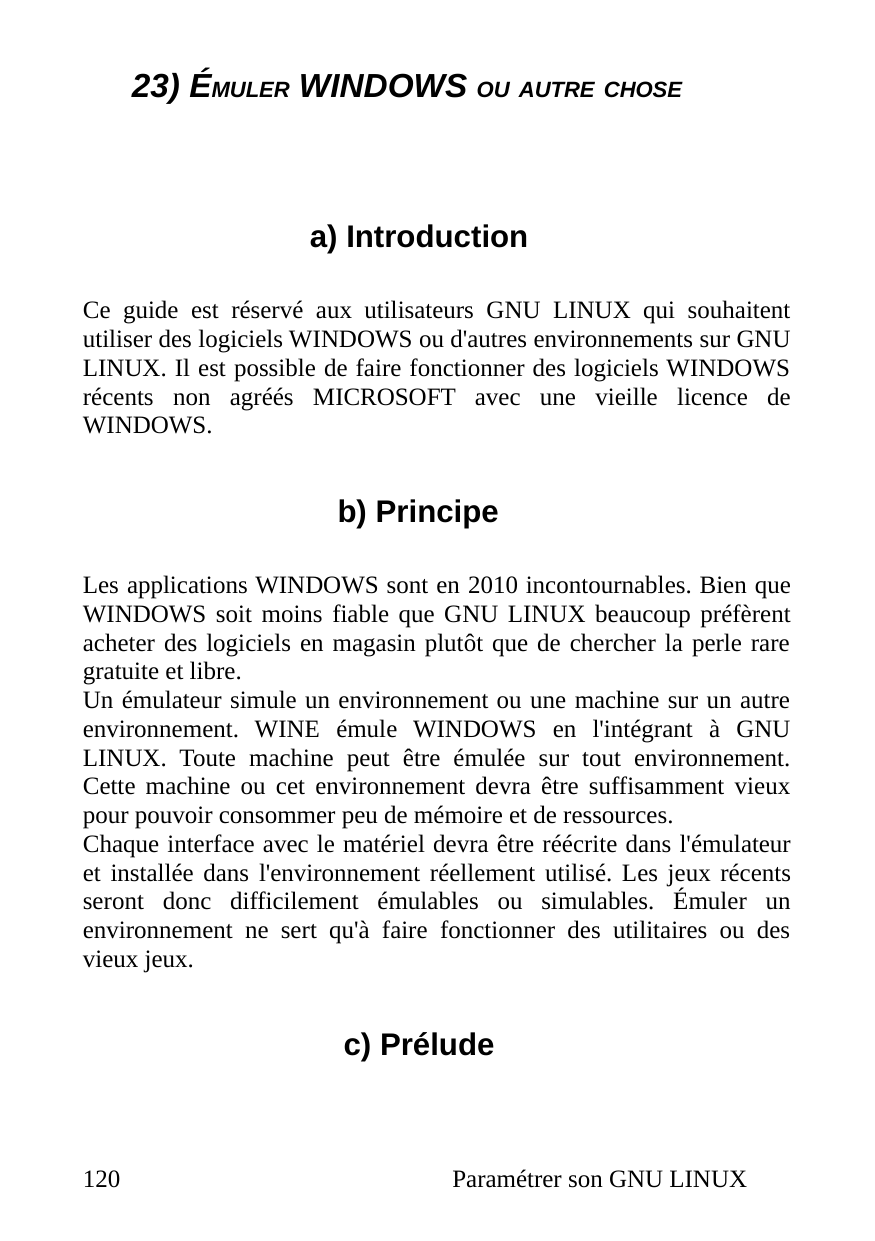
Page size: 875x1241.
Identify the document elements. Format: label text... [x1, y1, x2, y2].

subtitle Émuler WINDOWS ou autre chose [83, 66, 791, 105]
subtitle Introduction [83, 218, 791, 254]
text Un émulateur simule un environnement ou une machine sur un autre environnement. WINE émule WINDOWS en l'intégrant à GNU LINUX. Toute machine peut être émulée sur tout environnement. Cette machine ou cet environnement devra être suffisamment vieux pour pouvoir consommer peu de mémoire et de ressources. [83, 685, 791, 829]
subtitle Prélude [83, 1026, 791, 1062]
text Chaque interface avec le matériel devra être réécrite dans l'émulateur et installée dans l'environnement réellement utilisé. Les jeux récents seront donc difficilement émulables ou simulables. Émuler un environnement ne sert qu'à faire fonctionner des utilitaires ou des vieux jeux. [83, 829, 791, 973]
text Les applications WINDOWS sont en 2010 incontournables. Bien que WINDOWS soit moins fiable que GNU LINUX beaucoup préfèrent acheter des logiciels en magasin plutôt que de chercher la perle rare gratuite et libre. [83, 570, 791, 685]
subtitle Principe [83, 493, 791, 529]
text Ce guide est réservé aux utilisateurs GNU LINUX qui souhaitent utiliser des logiciels WINDOWS ou d'autres environnements sur GNU LINUX. Il est possible de faire fonctionner des logiciels WINDOWS récents non agréés MICROSOFT avec une vieille licence de WINDOWS. [83, 295, 791, 439]
